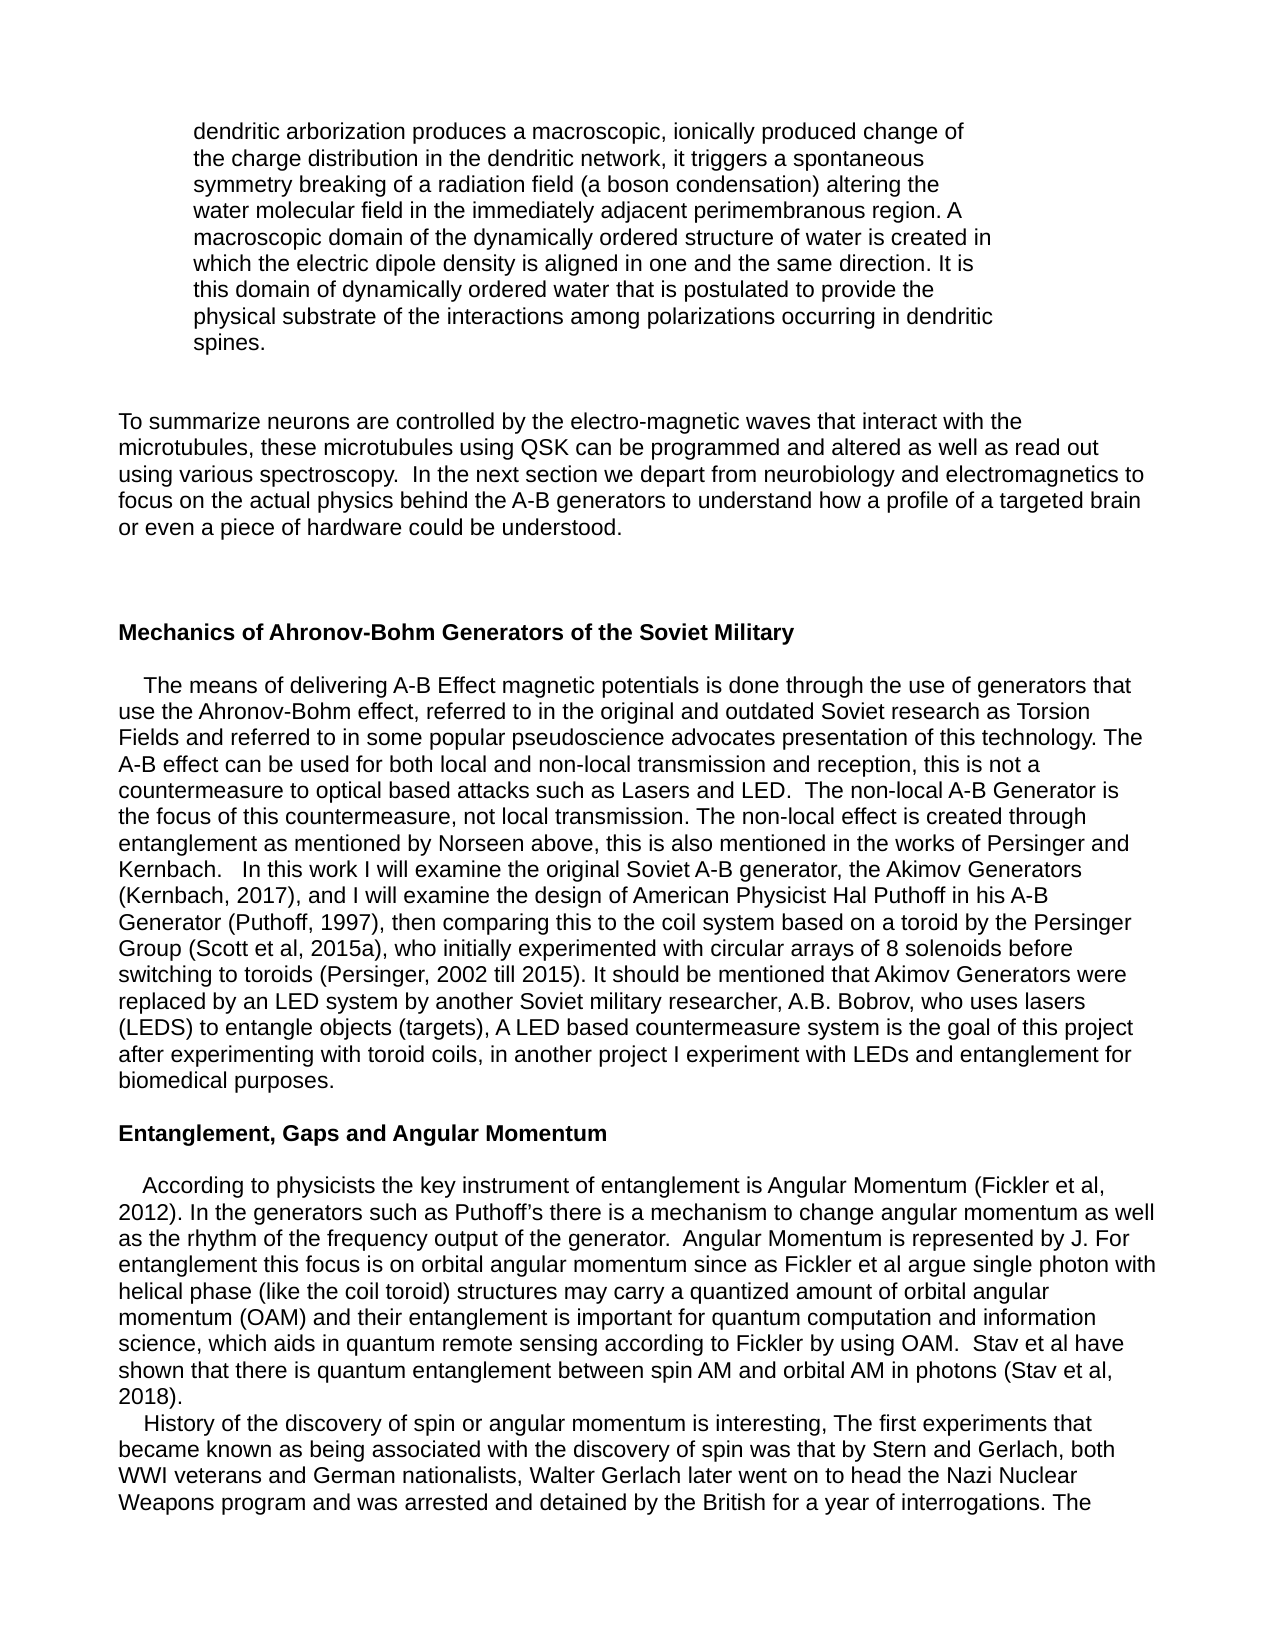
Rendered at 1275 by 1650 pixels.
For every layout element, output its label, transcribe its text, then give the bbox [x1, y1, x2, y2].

text which the electric dipole density is aligned in one and the same direction. It is [193, 250, 1157, 276]
text physical substrate of the interactions among polarizations occurring in dendritic [193, 303, 1157, 329]
text Entanglement, Gaps and Angular Momentum [118, 1119, 1157, 1146]
text History of the discovery of spin or angular momentum is interesting, The first experiments that became known as being associated with the discovery of spin was that by Stern and Gerlach, both WWI veterans and German nationalists, Walter Gerlach later went on to head the Nazi Nuclear Weapons program and was arrested and detained by the British for a year of interrogations. The [118, 1409, 1157, 1515]
text the charge distribution in the dendritic network, it triggers a spontaneous [193, 144, 1157, 171]
text The means of delivering A-B Effect magnetic potentials is done through the use of generators that use the Ahronov-Bohm effect, referred to in the original and outdated Soviet research as Torsion Fields and referred to in some popular pseudoscience advocates presentation of this technology. The A-B effect can be used for both local and non-local transmission and reception, this is not a countermeasure to optical based attacks such as Lasers and LED. The non-local A-B Generator is the focus of this countermeasure, not local transmission. The non-local effect is created through entanglement as mentioned by Norseen above, this is also mentioned in the works of Persinger and Kernbach. In this work I will examine the original Soviet A-B generator, the Akimov Generators (Kernbach, 2017), and I will examine the design of American Physicist Hal Puthoff in his A-B Generator (Puthoff, 1997), then comparing this to the coil system based on a toroid by the Persinger Group (Scott et al, 2015a), who initially experimented with circular arrays of 8 solenoids before switching to toroids (Persinger, 2002 till 2015). It should be mentioned that Akimov Generators were replaced by an LED system by another Soviet military researcher, A.B. Bobrov, who uses lasers (LEDS) to entangle objects (targets), A LED based countermeasure system is the goal of this project after experimenting with toroid coils, in another project I experiment with LEDs and entanglement for biomedical purposes. [118, 672, 1157, 1093]
text To summarize neurons are controlled by the electro-magnetic waves that interact with the microtubules, these microtubules using QSK can be programmed and altered as well as read out using various spectroscopy. In the next section we depart from neurobiology and electromagnetics to focus on the actual physics behind the A-B generators to understand how a profile of a targeted brain or even a piece of hardware could be understood. [118, 408, 1157, 540]
text According to physicists the key instrument of entanglement is Angular Momentum (Fickler et al, 2012). In the generators such as Puthoff’s there is a mechanism to change angular momentum as well as the rhythm of the frequency output of the generator. Angular Momentum is represented by J. For entanglement this focus is on orbital angular momentum since as Fickler et al argue single photon with helical phase (like the coil toroid) structures may carry a quantized amount of orbital angular momentum (OAM) and their entanglement is important for quantum computation and information science, which aids in quantum remote sensing according to Fickler by using OAM. Stav et al have shown that there is quantum entanglement between spin AM and orbital AM in photons (Stav et al, 2018). [118, 1172, 1157, 1409]
text dendritic arborization produces a macroscopic, ionically produced change of [193, 118, 1157, 144]
text Mechanics of Ahronov-Bohm Generators of the Soviet Military [118, 619, 1157, 645]
text symmetry breaking of a radiation field (a boson condensation) altering the [193, 171, 1157, 197]
text spines. [193, 329, 1157, 355]
text this domain of dynamically ordered water that is postulated to provide the [193, 276, 1157, 303]
text macroscopic domain of the dynamically ordered structure of water is created in [193, 223, 1157, 250]
text water molecular field in the immediately adjacent perimembranous region. A [193, 197, 1157, 223]
